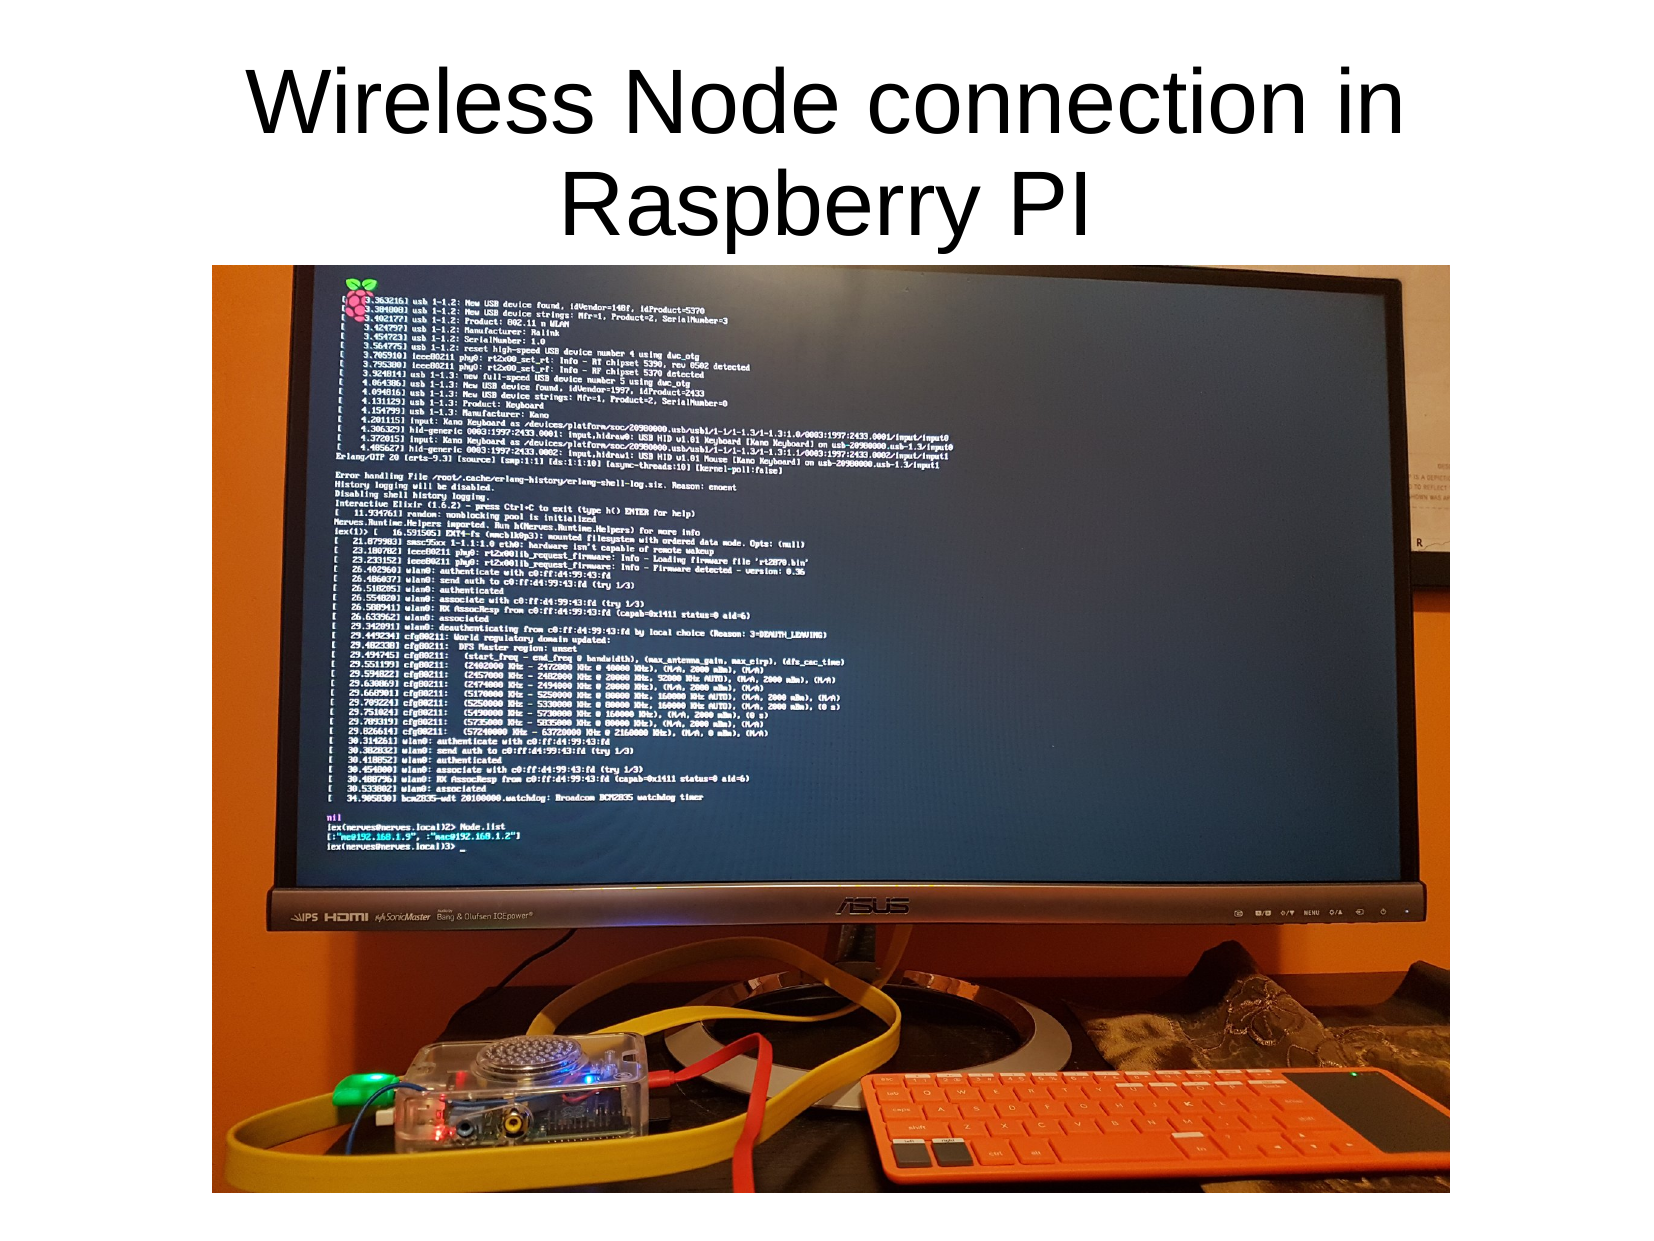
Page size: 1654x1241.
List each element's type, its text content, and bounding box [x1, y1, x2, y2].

picture [212, 265, 1450, 1193]
title Wireless Node connection in Raspberry PI [82, 49, 1571, 257]
